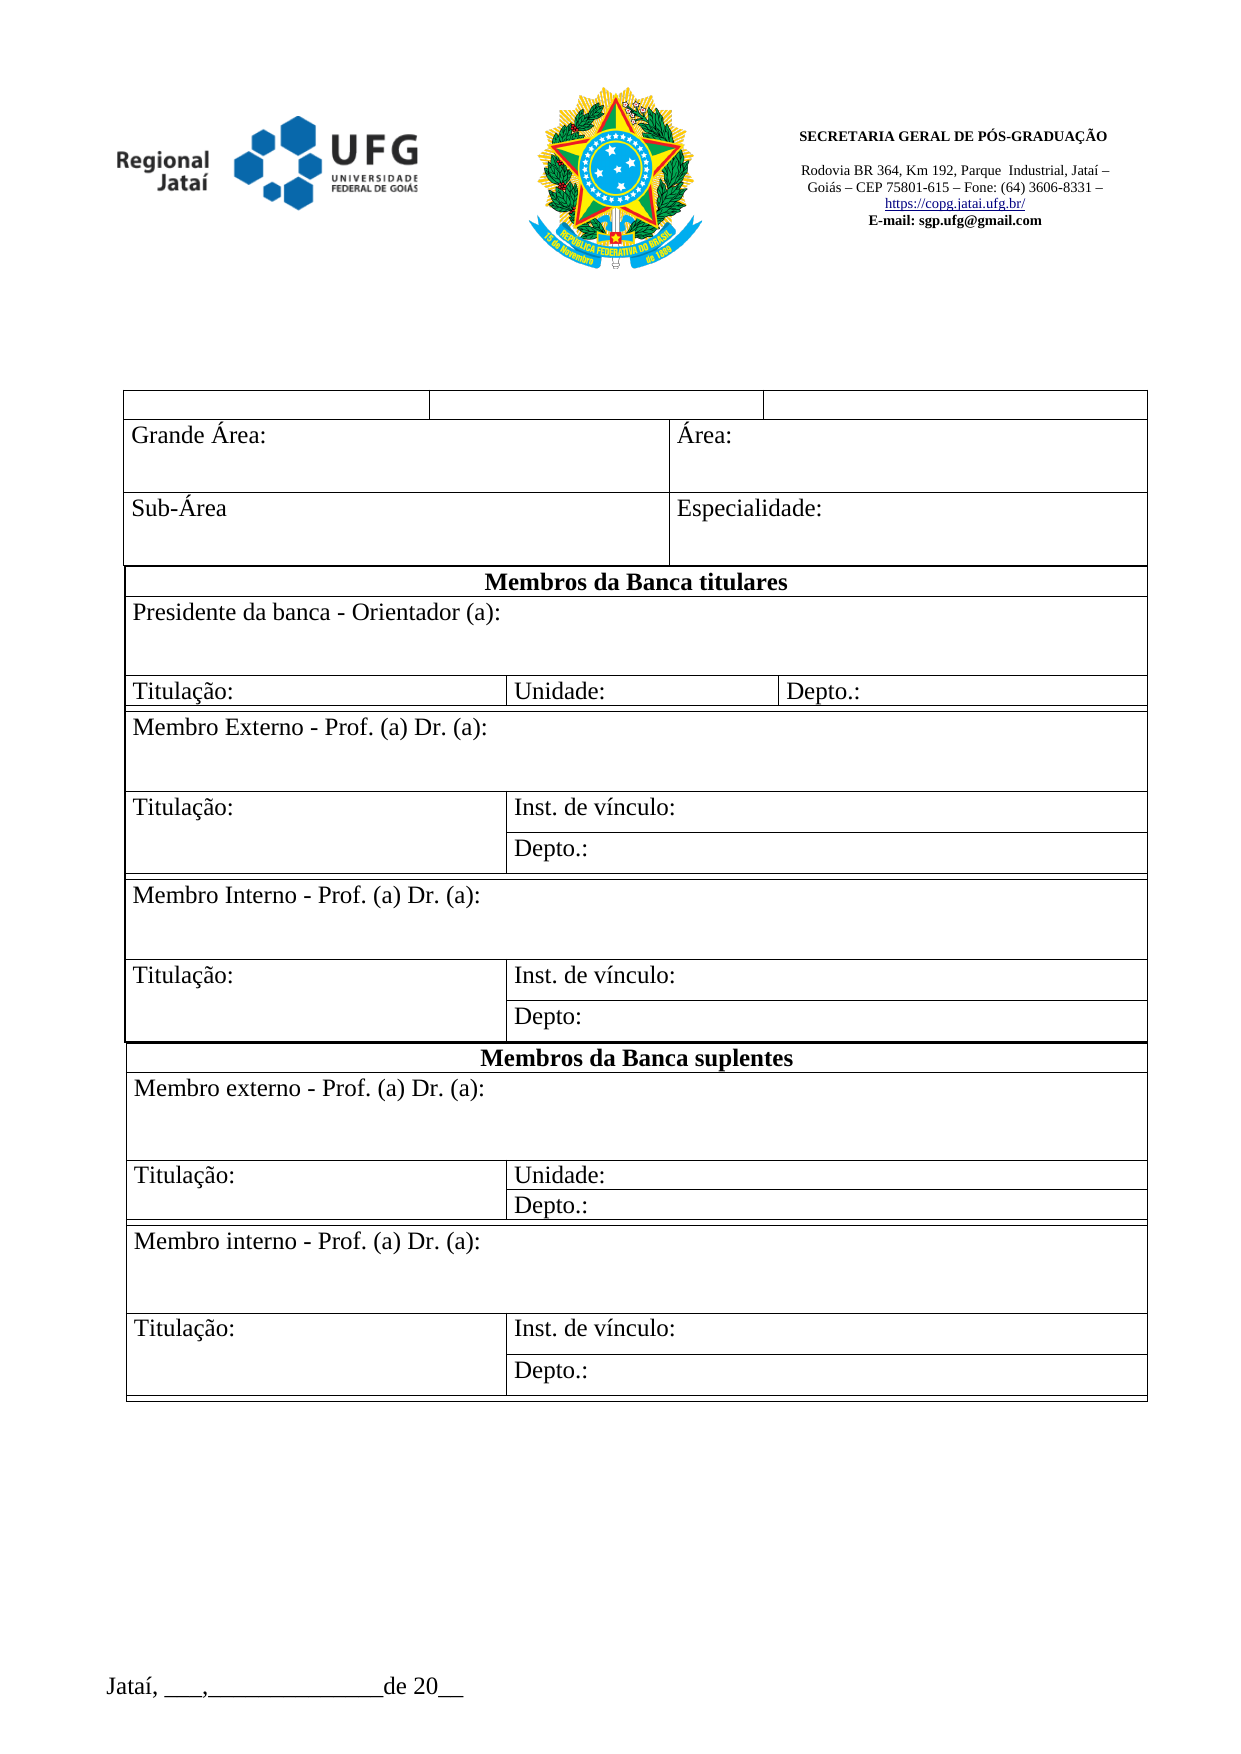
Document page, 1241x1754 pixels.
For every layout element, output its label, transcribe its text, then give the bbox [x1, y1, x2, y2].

table_cell [126, 874, 1147, 879]
table_cell Titulação: [127, 1161, 506, 1219]
picture [528, 87, 703, 269]
table_cell Membro interno - Prof. (a) Dr. (a): [127, 1226, 1147, 1312]
table_cell Depto.: [507, 1190, 1147, 1219]
table_cell Inst. de vínculo: [507, 960, 1147, 1000]
table_cell Depto.: [779, 676, 1147, 705]
picture [117, 116, 418, 211]
table_cell Grande Área: [124, 420, 669, 492]
table_cell Depto.: [507, 833, 1147, 873]
table_cell Área: [670, 420, 1147, 492]
table_header [430, 391, 763, 419]
picture [650, 232, 669, 246]
table_cell Sub-Área [124, 493, 669, 565]
picture [639, 244, 648, 251]
table_cell [127, 1220, 1147, 1225]
table_cell Unidade: [507, 1161, 1147, 1189]
table_cell Inst. de vínculo: [507, 792, 1147, 832]
picture [569, 236, 582, 247]
table_header [764, 391, 1147, 419]
picture [601, 247, 636, 255]
table_header Membros da Banca suplentes [127, 1044, 1147, 1072]
table_cell Membro externo - Prof. (a) Dr. (a): [127, 1073, 1147, 1159]
table_cell Unidade: [507, 676, 778, 705]
table_cell Depto: [507, 1001, 1147, 1041]
picture [599, 258, 632, 269]
table_cell Membro Externo - Prof. (a) Dr. (a): [126, 712, 1147, 791]
picture [587, 246, 594, 252]
text Jataí, ___,______________de 20__ [106, 1671, 1088, 1700]
table_cell Titulação: [126, 960, 506, 1041]
picture [553, 241, 559, 248]
picture [660, 247, 671, 256]
table_cell Depto.: [507, 1355, 1147, 1395]
picture [561, 247, 592, 264]
table_cell Inst. de vínculo: [507, 1314, 1147, 1354]
table_header [124, 391, 429, 419]
table_header Membros da Banca titulares [126, 567, 1147, 596]
table_cell Presidente da banca - Orientador (a): [126, 597, 1147, 675]
table_cell Especialidade: [670, 493, 1147, 565]
table_cell Titulação: [127, 1314, 506, 1395]
picture [562, 231, 568, 238]
table_cell Titulação: [126, 792, 506, 873]
picture [638, 223, 703, 269]
table_cell Titulação: [126, 676, 506, 705]
table_cell Membro Interno - Prof. (a) Dr. (a): [126, 880, 1147, 959]
table_cell [126, 706, 1147, 711]
table_cell [127, 1396, 1147, 1401]
